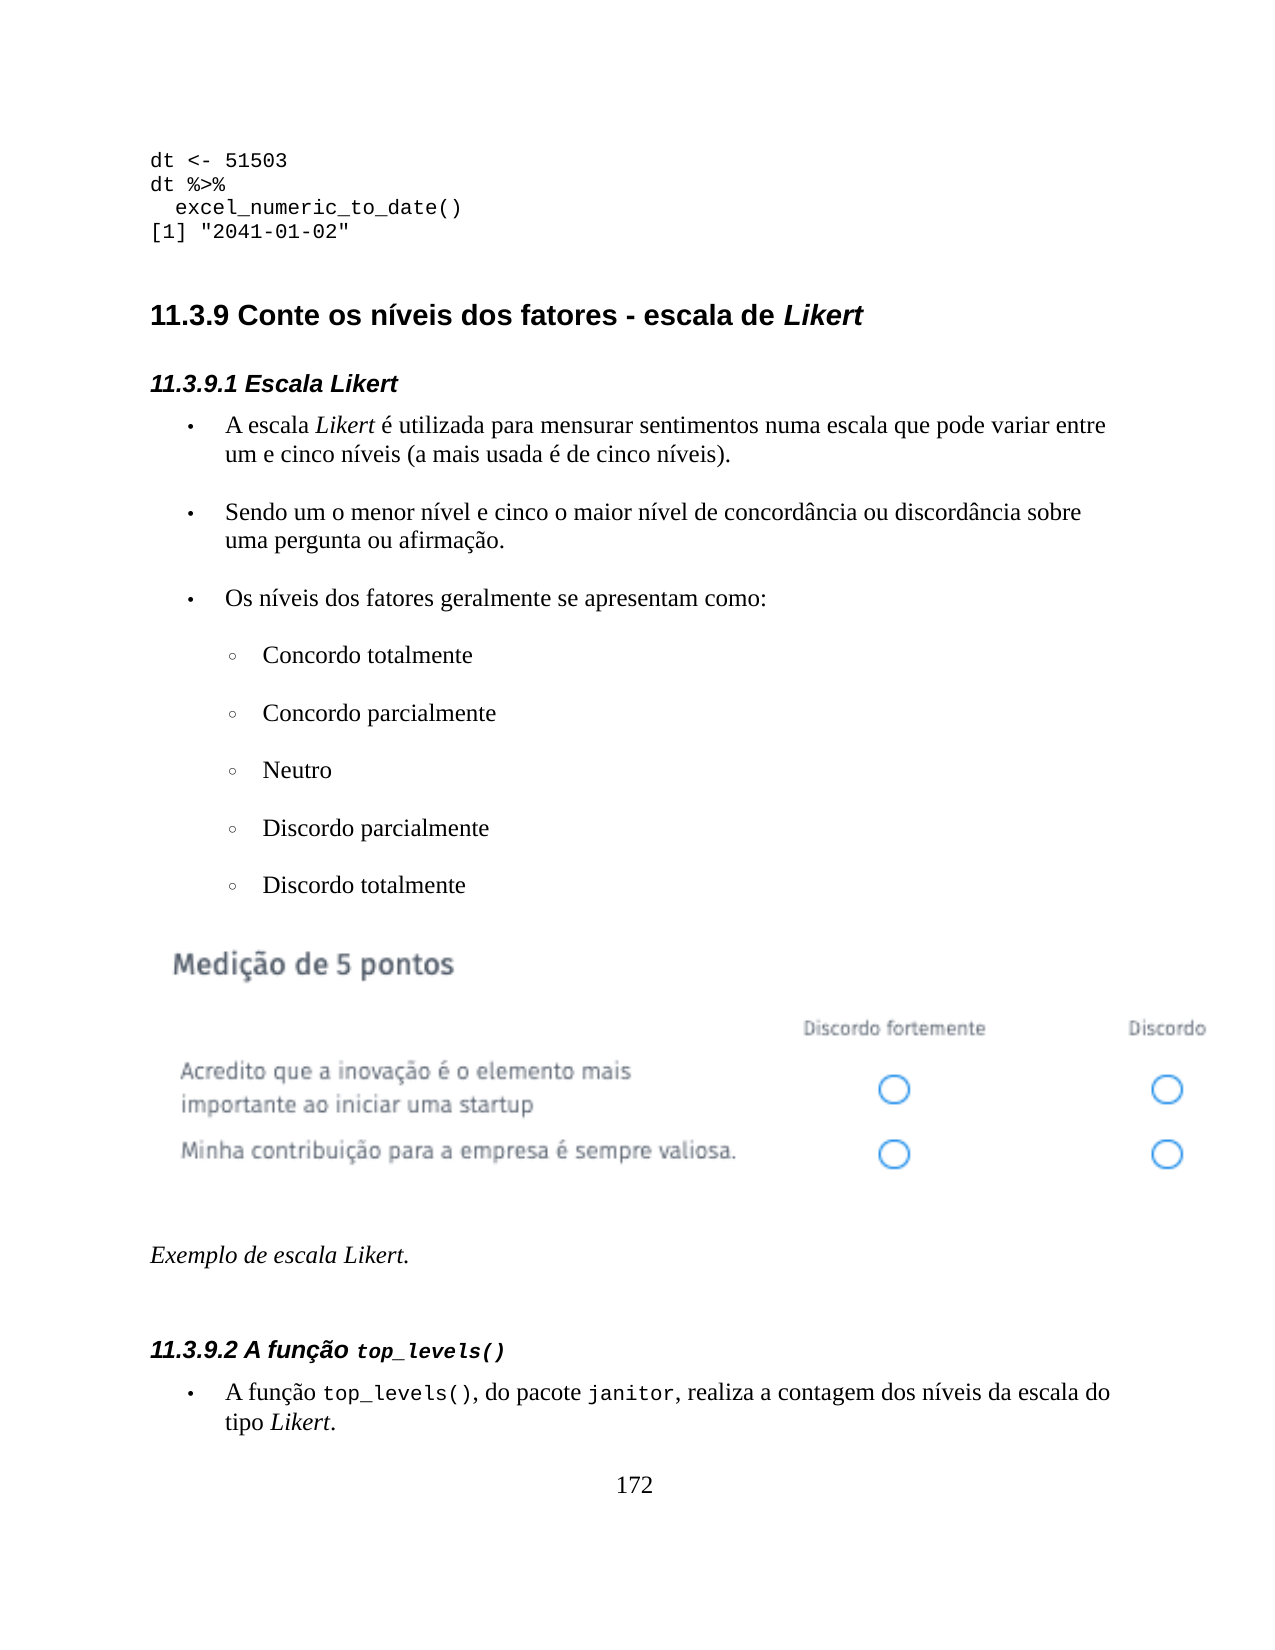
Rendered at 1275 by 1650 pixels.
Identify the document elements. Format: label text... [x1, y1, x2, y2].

list Discordo parcialmente [225, 813, 1125, 870]
list Neutro [225, 755, 1125, 813]
text Exemplo de escala Likert. [150, 1240, 1125, 1269]
list Sendo um o menor nível e cinco o maior nível de concordância ou discordância sobre uma pergunta ou afirmação. [187, 497, 1125, 583]
subtitle 11.3.9.1 Escala Likert [150, 369, 1125, 398]
text [1] "2041-01-02" [150, 221, 1125, 244]
text dt <- 51503 [150, 150, 1125, 174]
text dt %>% [150, 174, 1125, 197]
list Discordo totalmente [225, 870, 1125, 927]
list A escala Likert é utilizada para mensurar sentimentos numa escala que pode variar entre um e cinco níveis (a mais usada é de cinco níveis). [187, 410, 1125, 497]
list Concordo totalmente [225, 640, 1125, 698]
list Os níveis dos fatores geralmente se apresentam como: [187, 583, 1125, 640]
subtitle 11.3.9 Conte os níveis dos fatores - escala de Likert [150, 298, 1125, 332]
list A função top_levels(), do pacote janitor, realiza a contagem dos níveis da escala do tipo Likert. [187, 1377, 1125, 1436]
picture [150, 927, 1275, 1228]
text excel_numeric_to_date() [150, 197, 1125, 221]
list Concordo parcialmente [225, 698, 1125, 755]
subtitle 11.3.9.2 A função top_levels() [150, 1335, 1125, 1365]
